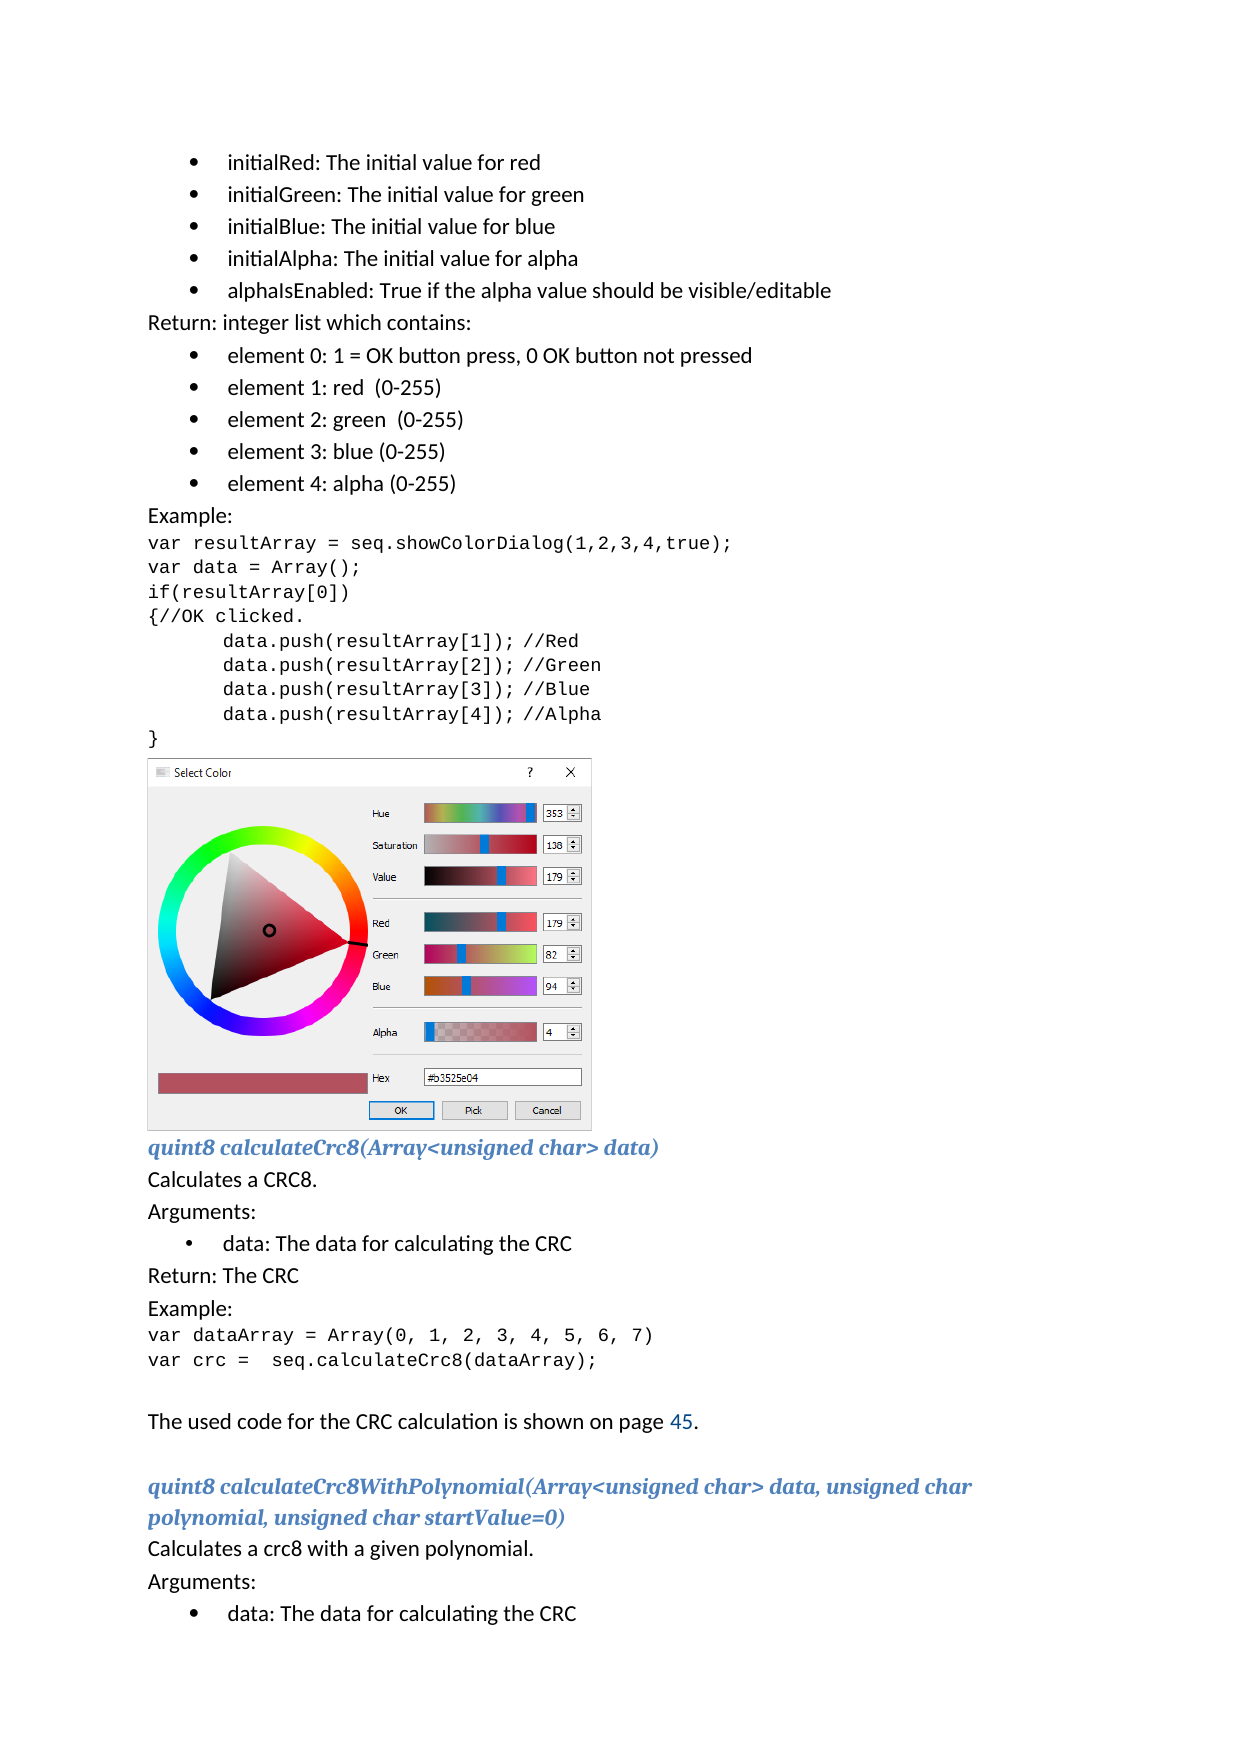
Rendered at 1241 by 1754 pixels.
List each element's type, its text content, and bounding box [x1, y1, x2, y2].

text data.push(resultArray[1]); //Red [148, 631, 1093, 653]
text data.push(resultArray[3]); //Blue [148, 680, 1093, 701]
list data: The data for calculating the CRC [190, 1599, 1093, 1627]
list Arguments: [148, 1197, 1093, 1225]
list Return: integer list which contains: [148, 308, 1093, 337]
list element 3: blue (0-255) [190, 437, 1093, 465]
list Calculates a CRC8. [148, 1165, 1093, 1193]
list data: The data for calculating the CRC [185, 1229, 1093, 1257]
text Example: [148, 502, 1093, 530]
text Arguments: [148, 1567, 1093, 1595]
text var resultArray = seq.showColorDialog(1,2,3,4,true); [148, 534, 1093, 555]
list element 4: alpha (0-255) [190, 469, 1093, 497]
text {//OK clicked. [148, 607, 1093, 628]
list element 0: 1 = OK button press, 0 OK button not pressed [190, 341, 1093, 369]
subtitle quint8 calculateCrc8WithPolynomial(Array<unsigned char> data, unsigned char polynomial, unsigned char startValue=0) [148, 1474, 1093, 1531]
text var data = Array(); [148, 558, 1093, 579]
list initialBlue: The initial value for blue [190, 212, 1093, 240]
list Example: [148, 1294, 1093, 1322]
text Calculates a crc8 with a given polynomial. [148, 1534, 1093, 1563]
text data.push(resultArray[4]); //Alpha [148, 704, 1093, 726]
list element 1: red (0-255) [190, 373, 1093, 401]
text var dataArray = Array(0, 1, 2, 3, 4, 5, 6, 7) [148, 1326, 1093, 1347]
text data.push(resultArray[2]); //Green [148, 656, 1093, 677]
list initialGreen: The initial value for green [190, 180, 1093, 208]
list initialAlpha: The initial value for alpha [190, 244, 1093, 272]
text } [148, 729, 1093, 750]
list alphaIsEnabled: True if the alpha value should be visible/editable [190, 276, 1093, 304]
subtitle quint8 calculateCrc8(Array<unsigned char> data) [148, 1131, 1093, 1161]
text The used code for the CRC calculation is shown on page 47. [148, 1407, 1093, 1435]
text var crc = seq.calculateCrc8(dataArray); [148, 1350, 1093, 1372]
list element 2: green (0-255) [190, 405, 1093, 433]
text if(resultArray[0]) [148, 583, 1093, 604]
list initialRed: The initial value for red [190, 148, 1093, 176]
picture [147, 758, 592, 1131]
list Return: The CRC [148, 1262, 1093, 1289]
